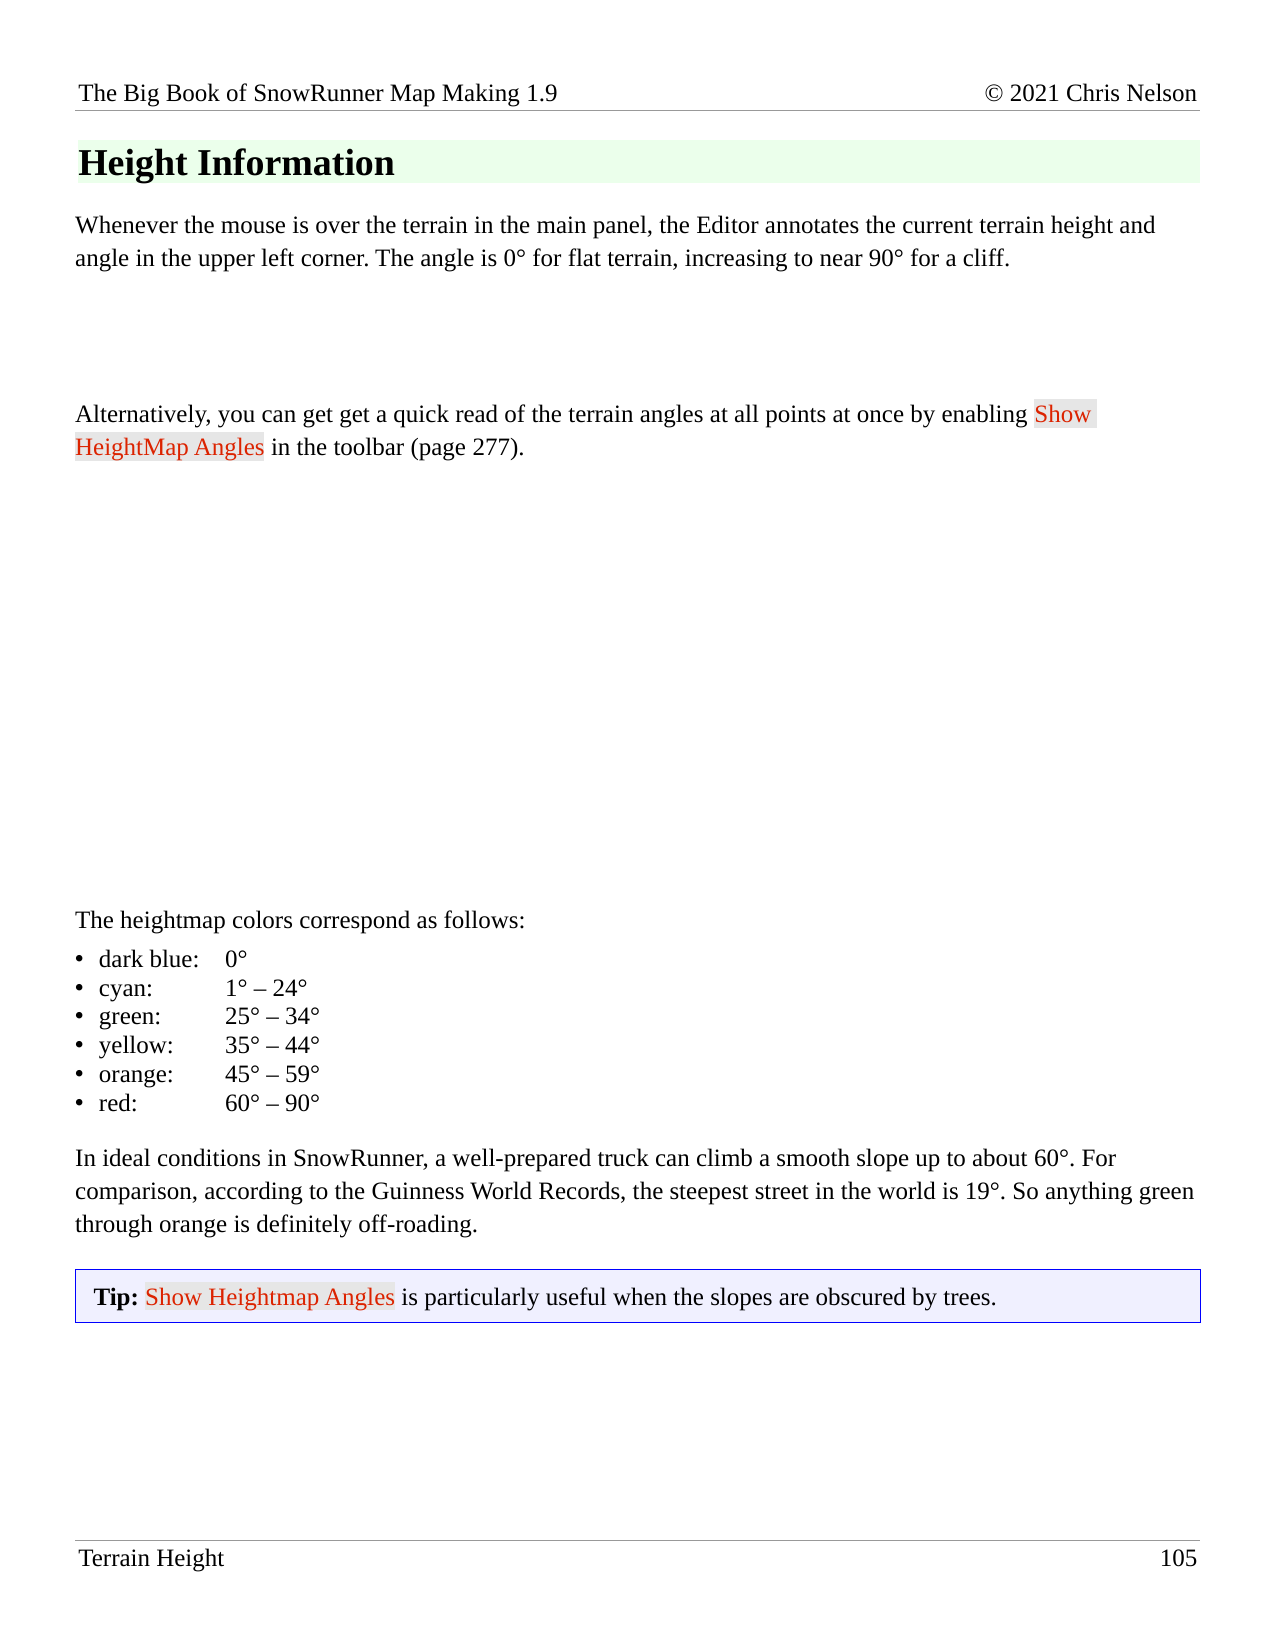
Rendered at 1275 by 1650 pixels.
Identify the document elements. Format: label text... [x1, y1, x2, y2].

text In ideal conditions in SnowRunner, a well-prepared truck can climb a smooth slope up to about 60°. For comparison, according to the Guinness World Records, the steepest street in the world is 19°. So anything green through orange is definitely off-roading. [75, 1143, 1200, 1238]
list red: 60° – 90° [75, 1088, 1200, 1116]
subtitle The heightmap colors correspond as follows: [75, 905, 1200, 933]
list green: 25° – 34° [75, 1001, 1200, 1030]
text Whenever the mouse is over the terrain in the main panel, the Editor annotates the current terrain height and angle in the upper left corner. The angle is 0° for flat terrain, increasing to near 90° for a cliff. [75, 211, 1200, 272]
list cyan: 1° – 24° [75, 973, 1200, 1001]
list orange: 45° – 59° [75, 1059, 1200, 1088]
text Alternatively, you can get get a quick read of the terrain angles at all points at once by enabling Show HeightMap Angles in the toolbar (page 277). [75, 399, 1200, 461]
list yellow: 35° – 44° [75, 1030, 1200, 1059]
list Show Heightmap Angles is particularly useful when the slopes are obscured by trees. [76, 1270, 1200, 1322]
subtitle Height Information [78, 140, 1200, 183]
list dark blue: 0° [75, 944, 1200, 973]
